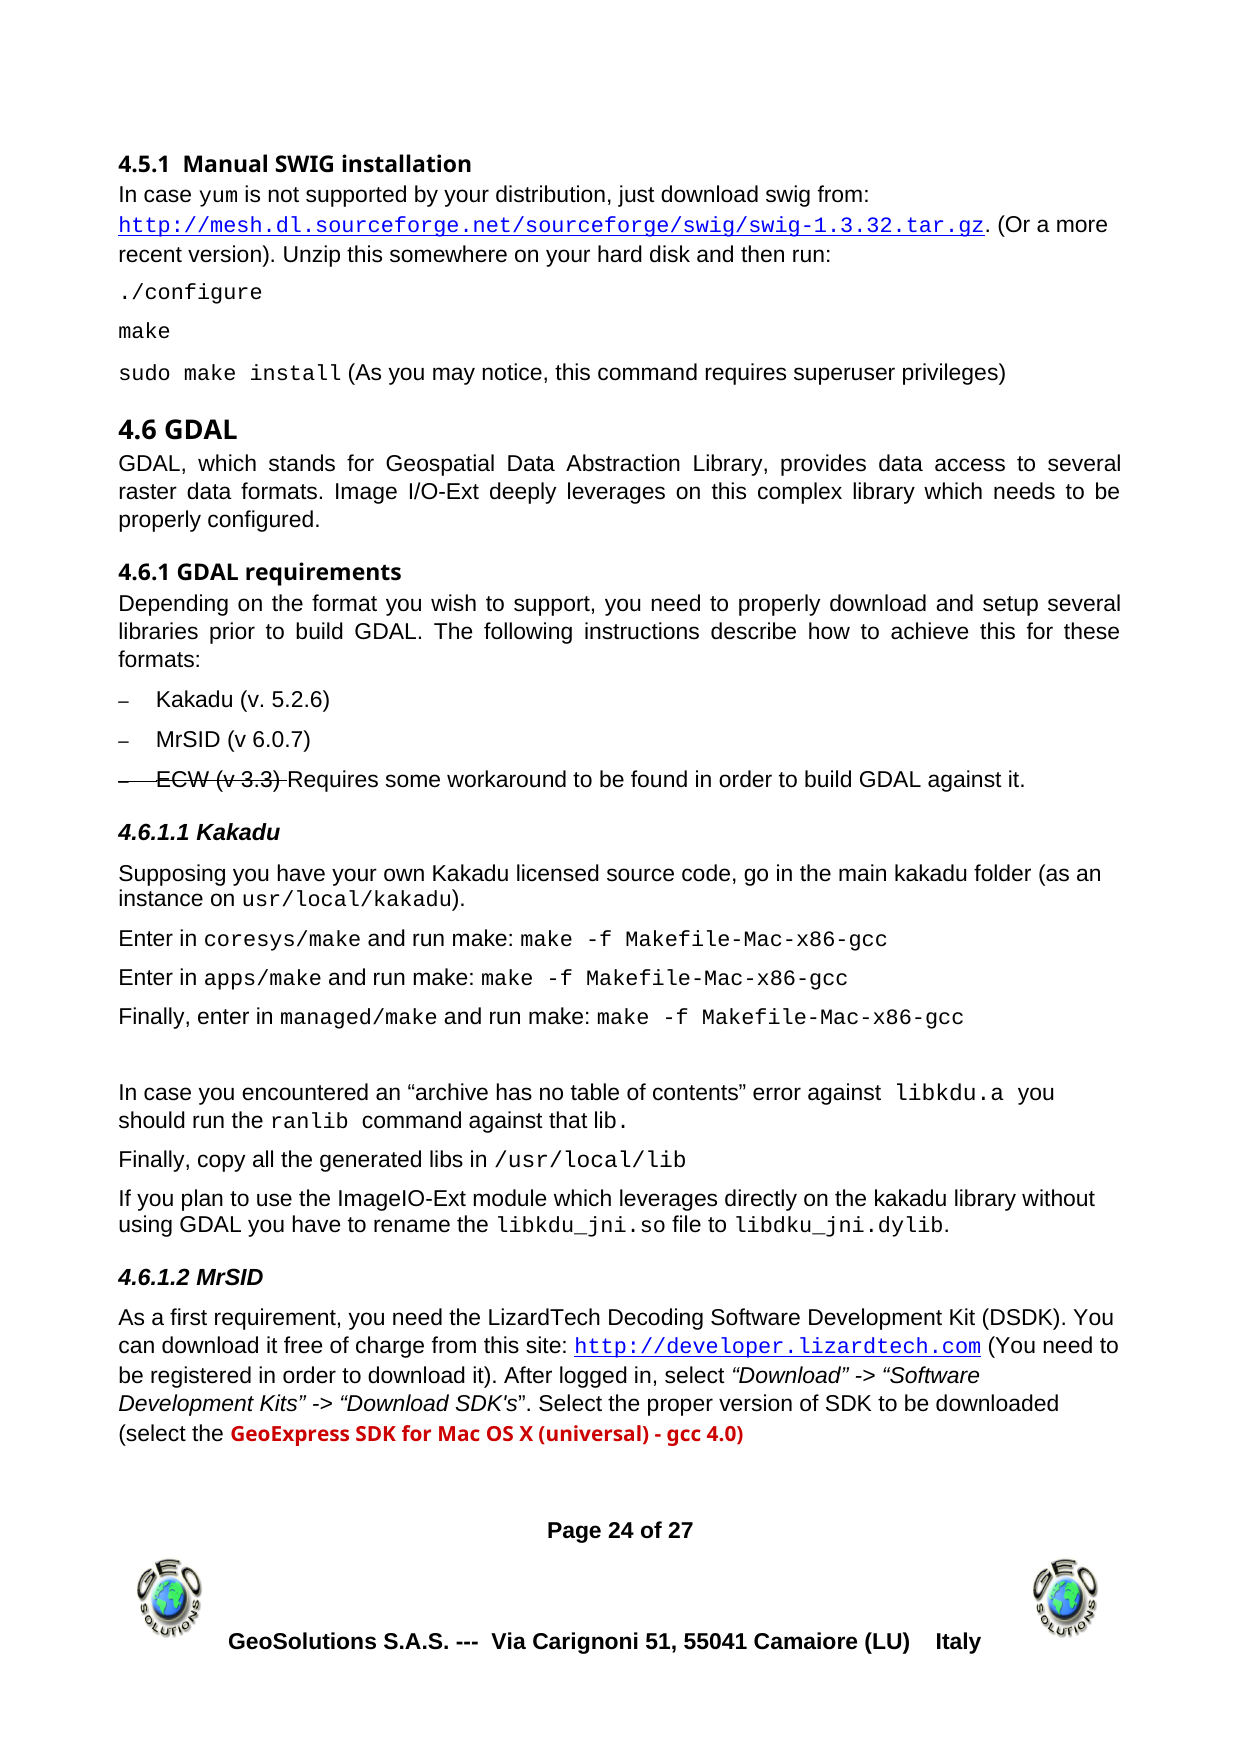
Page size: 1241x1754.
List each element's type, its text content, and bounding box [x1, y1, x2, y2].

picture [1030, 1552, 1101, 1641]
text Enter in coresys/make and run make: make -f Makefile-Mac-x86-gcc [118, 925, 1122, 952]
text Finally, copy all the generated libs in /usr/local/lib [118, 1146, 1122, 1174]
subtitle Kakadu [118, 819, 1122, 845]
text make [118, 320, 1122, 345]
text GDAL, which stands for Geospatial Data Abstraction Library, provides data access to several raster data formats. Image I/O-Ext deeply leverages on this complex library which needs to be properly configured. [118, 451, 1122, 533]
subtitle GDAL requirements [118, 556, 1122, 587]
list Kakadu (v. 5.2.6) [118, 686, 1122, 712]
list ECW (v 3.3) Requires some workaround to be found in order to build GDAL against it. [118, 766, 1122, 792]
text ./configure [118, 281, 1122, 306]
text Enter in apps/make and run make: make -f Makefile-Mac-x86-gcc [118, 964, 1122, 992]
text Depending on the format you wish to support, you need to properly download and setup several libraries prior to build GDAL. The following instructions describe how to achieve this for these formats: [118, 590, 1122, 672]
picture [134, 1552, 205, 1641]
list MrSID (v 6.0.7) [118, 726, 1122, 752]
text If you plan to use the ImageIO-Ext module which leverages directly on the kakadu library without using GDAL you have to rename the libkdu_jni.so file to libdku_jni.dylib. [118, 1186, 1122, 1239]
text sudo make install (As you may notice, this command requires superuser privileges) [118, 359, 1122, 387]
text As a first requirement, you need the LizardTech Decoding Software Development Kit (DSDK). You can download it free of charge from this site: http://developer.lizardtech.com (You need to be registered in order to download it). After logged in, select “Download” -> “Software Development Kits” -> “Download SDK's”. Select the proper version of SDK to be downloaded (select the GeoExpress SDK for Mac OS X (universal) - gcc 4.0) [118, 1305, 1122, 1448]
subtitle GDAL [118, 410, 1122, 447]
subtitle Manual SWIG installation [118, 148, 1122, 179]
text Supposing you have your own Kakadu licensed source code, go in the main kakadu folder (as an instance on usr/local/kakadu). [118, 861, 1122, 913]
subtitle MrSID [118, 1264, 1122, 1290]
text Finally, enter in managed/make and run make: make -f Makefile-Mac-x86-gcc [118, 1003, 1122, 1031]
text In case yum is not supported by your distribution, just download swig from: http://mesh.dl.sourceforge.net/sourceforge/swig/swig-1.3.32.tar.gz. (Or a more recent version). Unzip this somewhere on your hard disk and then run: [118, 182, 1122, 267]
text In case you encountered an “archive has no table of contents” error against libkdu.a you should run the ranlib command against that lib. [118, 1080, 1122, 1135]
